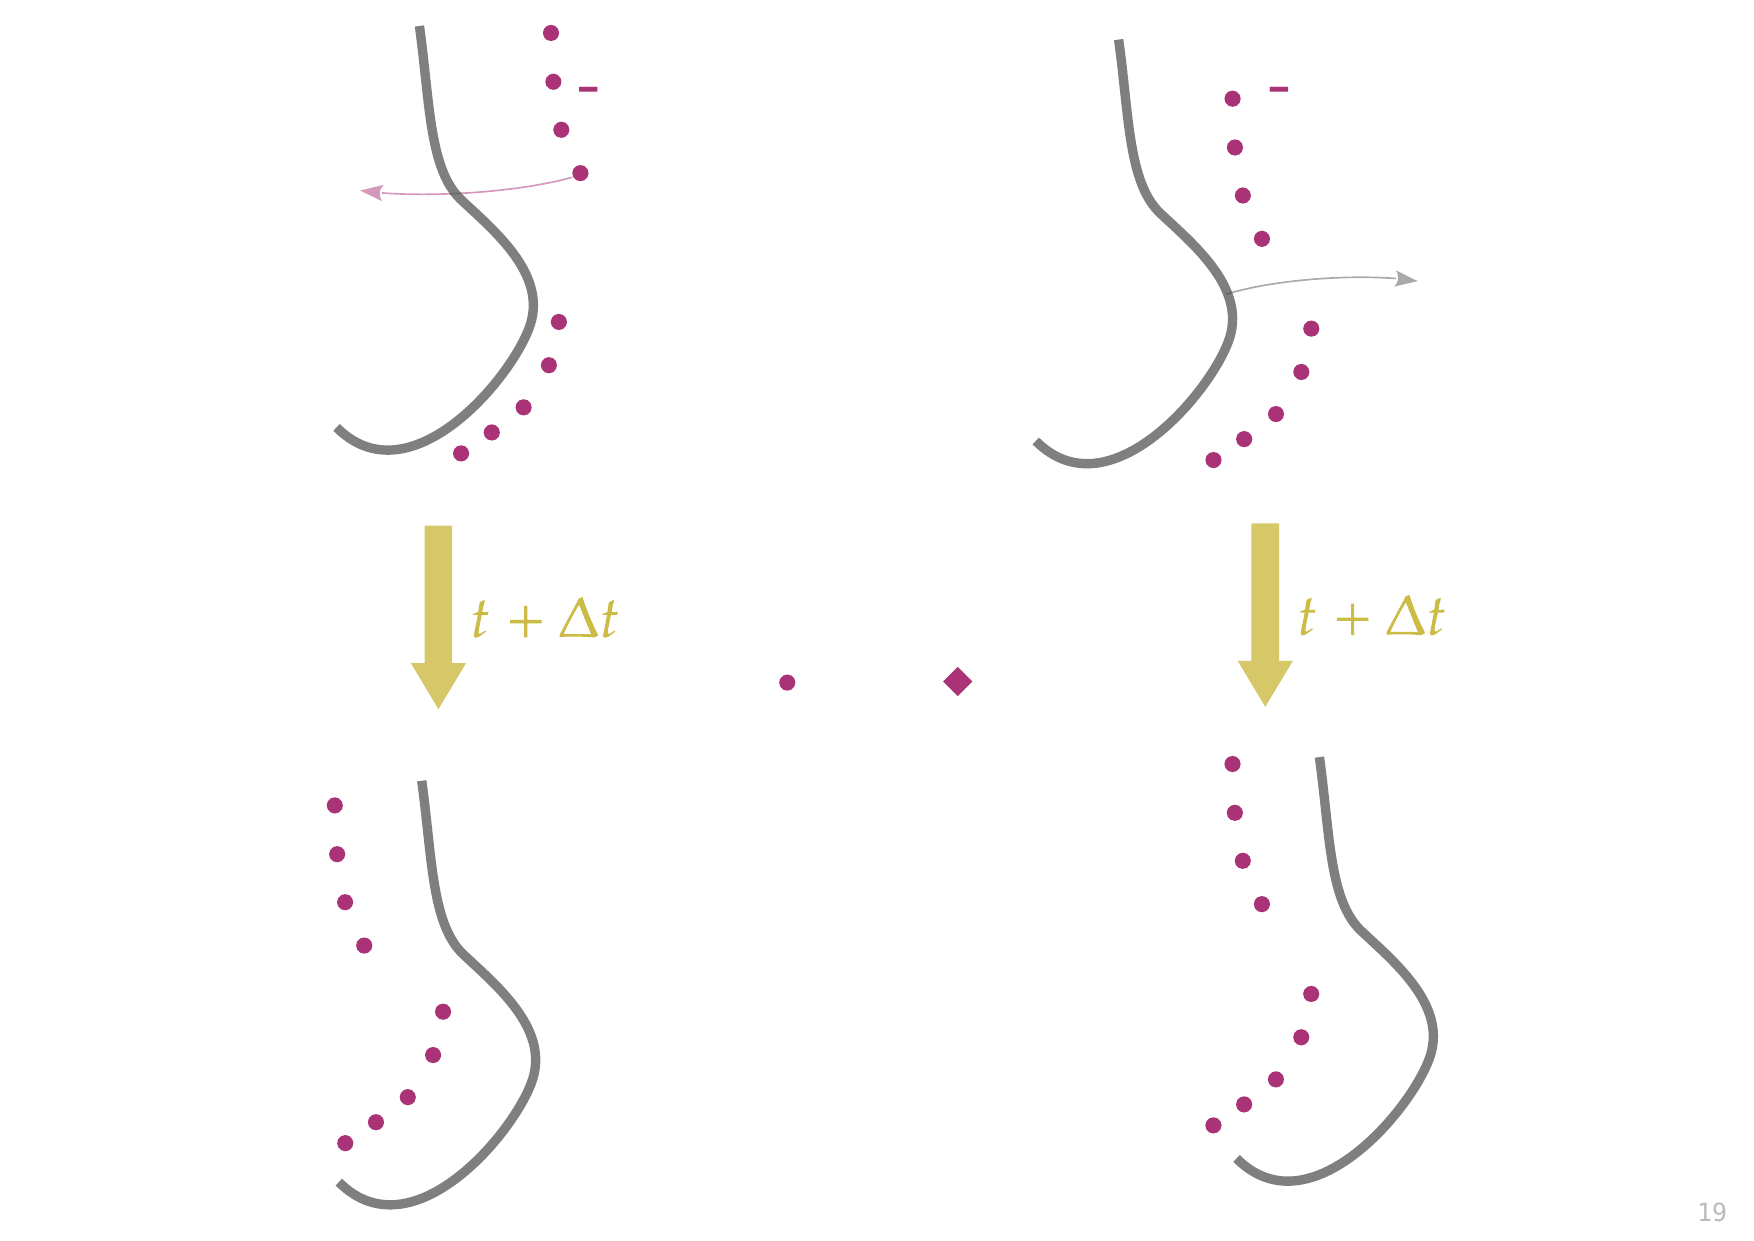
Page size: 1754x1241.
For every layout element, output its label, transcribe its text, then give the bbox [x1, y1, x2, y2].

text_box [483, 424, 500, 441]
text_box [1224, 755, 1241, 773]
text_box [356, 937, 373, 954]
text_box [1303, 985, 1320, 1003]
text_box [542, 24, 560, 42]
text_box – [562, 47, 615, 107]
text_box [1226, 804, 1243, 821]
text_box [452, 445, 470, 462]
text_box [602, 600, 618, 638]
text_box [1234, 852, 1251, 869]
text_box [326, 797, 343, 814]
text_box [1236, 430, 1253, 448]
text_box [434, 1003, 452, 1020]
text_box [943, 666, 973, 697]
text_box [540, 357, 558, 374]
text_box [1293, 1029, 1310, 1046]
text_box [329, 846, 346, 863]
text_box [1267, 1071, 1285, 1088]
text_box [1386, 594, 1425, 636]
text_box [779, 674, 796, 691]
text_box [1205, 1117, 1222, 1134]
text_box [1253, 896, 1271, 913]
text_box [1429, 597, 1445, 636]
text_box [559, 597, 598, 638]
text_box [572, 165, 589, 182]
text_box [399, 1089, 416, 1106]
text_box [550, 313, 567, 331]
text_box [425, 1046, 442, 1064]
text_box [1236, 1096, 1253, 1113]
text_box [410, 525, 467, 710]
text_box [1336, 603, 1369, 636]
text_box [1267, 405, 1285, 423]
text_box – [1253, 47, 1306, 107]
text_box [1234, 187, 1251, 204]
text_box [515, 399, 532, 416]
text_box [1205, 451, 1222, 469]
text_box [1226, 139, 1244, 156]
text_box [1237, 523, 1293, 707]
text_box [1253, 230, 1271, 247]
text_box [1303, 320, 1320, 337]
text_box [1224, 90, 1241, 107]
text_box [472, 600, 489, 638]
text_box [1299, 597, 1316, 636]
text_box [545, 73, 562, 90]
text_box [510, 605, 542, 638]
text_box [337, 894, 354, 911]
text_box [337, 1135, 354, 1152]
text_box [1293, 363, 1310, 381]
text_box [367, 1114, 385, 1131]
text_box [553, 121, 570, 138]
